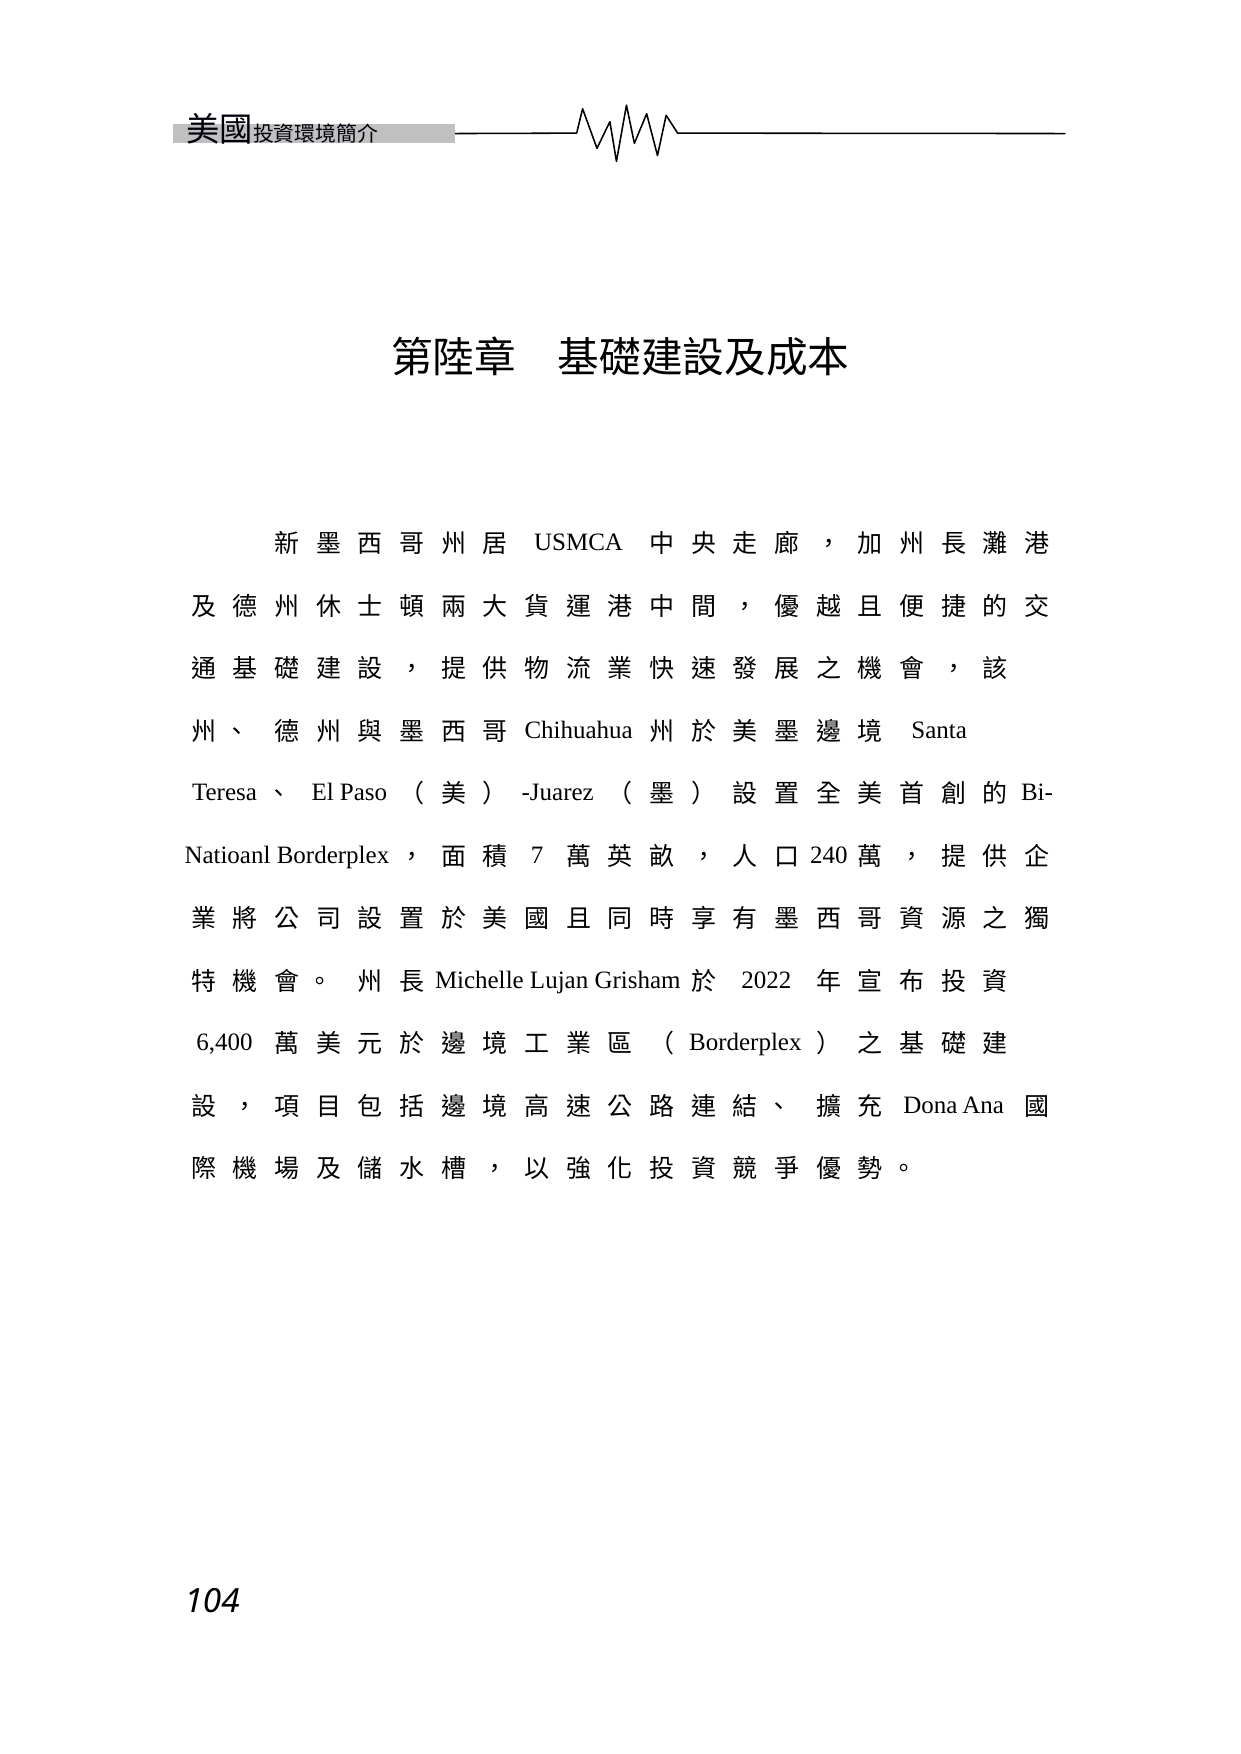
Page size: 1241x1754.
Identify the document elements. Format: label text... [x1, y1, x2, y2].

text 新墨西哥州居USMCA中央走廊，加州長灘港及德州休士頓兩大貨運港中間，優越且便捷的交通基礎建設，提供物流業快速發展之機會，該州、德州與墨西哥Chihuahua州於美墨邊境Santa Teresa、El Paso（美）-Juarez（墨）設置全美首創的Bi-Natioanl Borderplex，面積7萬英畝，人口240萬，提供企業將公司設置於美國且同時享有墨西哥資源之獨特機會。州長Michelle Lujan Grisham於2022年宣布投資6,400萬美元於邊境工業區（Borderplex）之基礎建設，項目包括邊境高速公路連結、擴充Dona Ana國際機場及儲水槽，以強化投資競爭優勢。 [183, 500, 1058, 1188]
text 第陸章 基礎建設及成本 [183, 313, 1058, 375]
